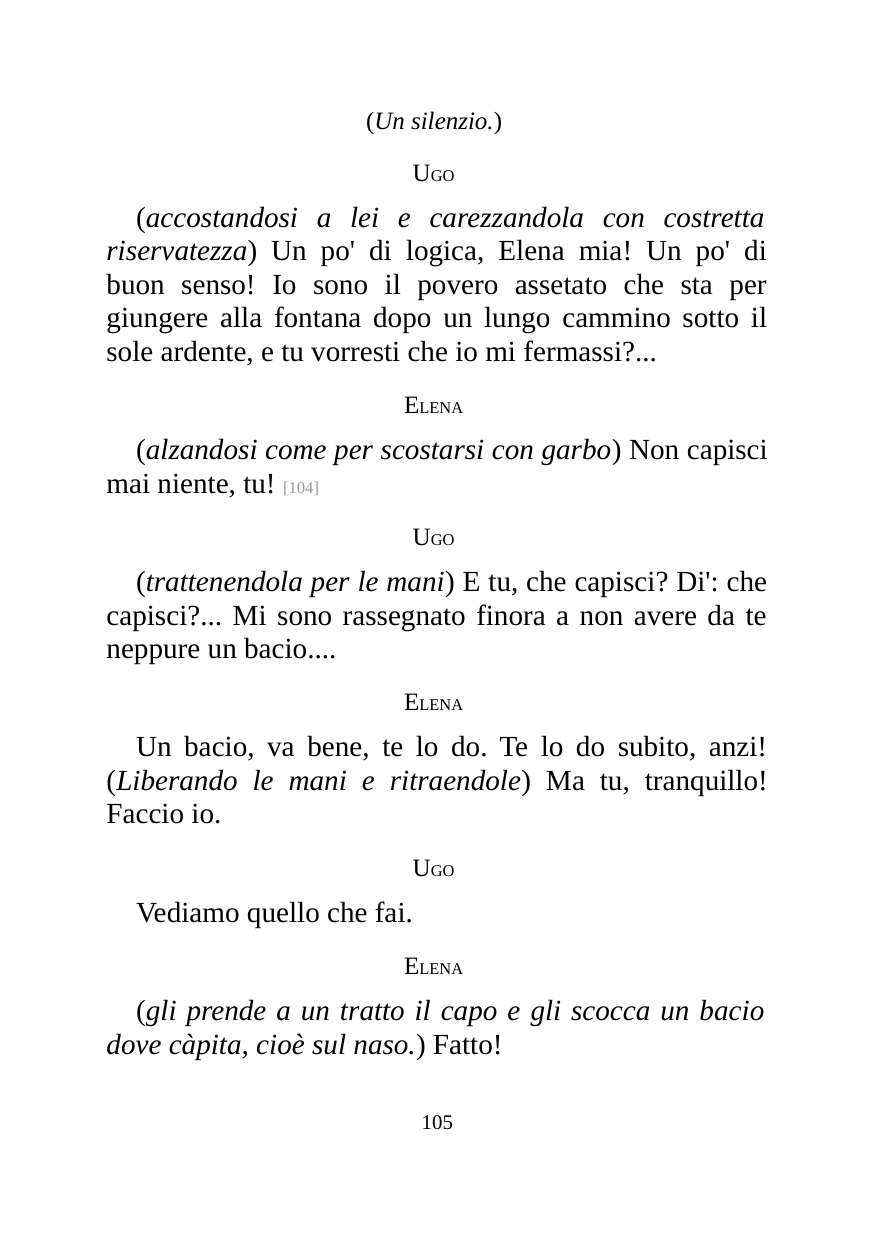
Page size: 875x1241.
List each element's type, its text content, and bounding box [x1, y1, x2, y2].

text (alzandosi come per scostarsi con garbo) Non capisci mai niente, tu! [104] [106, 432, 768, 499]
text Elena [106, 947, 768, 981]
text (Un silenzio.) [106, 106, 768, 135]
text (trattenendola per le mani) E tu, che capisci? Di': che capisci?... Mi sono rassegnato finora a non avere da te neppure un bacio.... [106, 564, 768, 665]
text Ugo [106, 849, 768, 882]
text Un bacio, va bene, te lo do. Te lo do subito, anzi! (Liberando le mani e ritraendole) Ma tu, tranquillo! Faccio io. [106, 729, 768, 830]
text (accostandosi a lei e carezzandola con costretta riservatezza) Un po' di logica, Elena mia! Un po' di buon senso! Io sono il povero assetato che sta per giungere alla fontana dopo un lungo cammino sotto il sole ardente, e tu vorresti che io mi fermassi?... [106, 200, 768, 367]
text (gli prende a un tratto il capo e gli scocca un bacio dove càpita, cioè sul naso.) Fatto! [106, 993, 768, 1060]
text Elena [106, 386, 768, 420]
text Elena [106, 683, 768, 717]
text Vediamo quello che fai. [106, 895, 768, 928]
text Ugo [106, 518, 768, 552]
text Ugo [106, 154, 768, 187]
